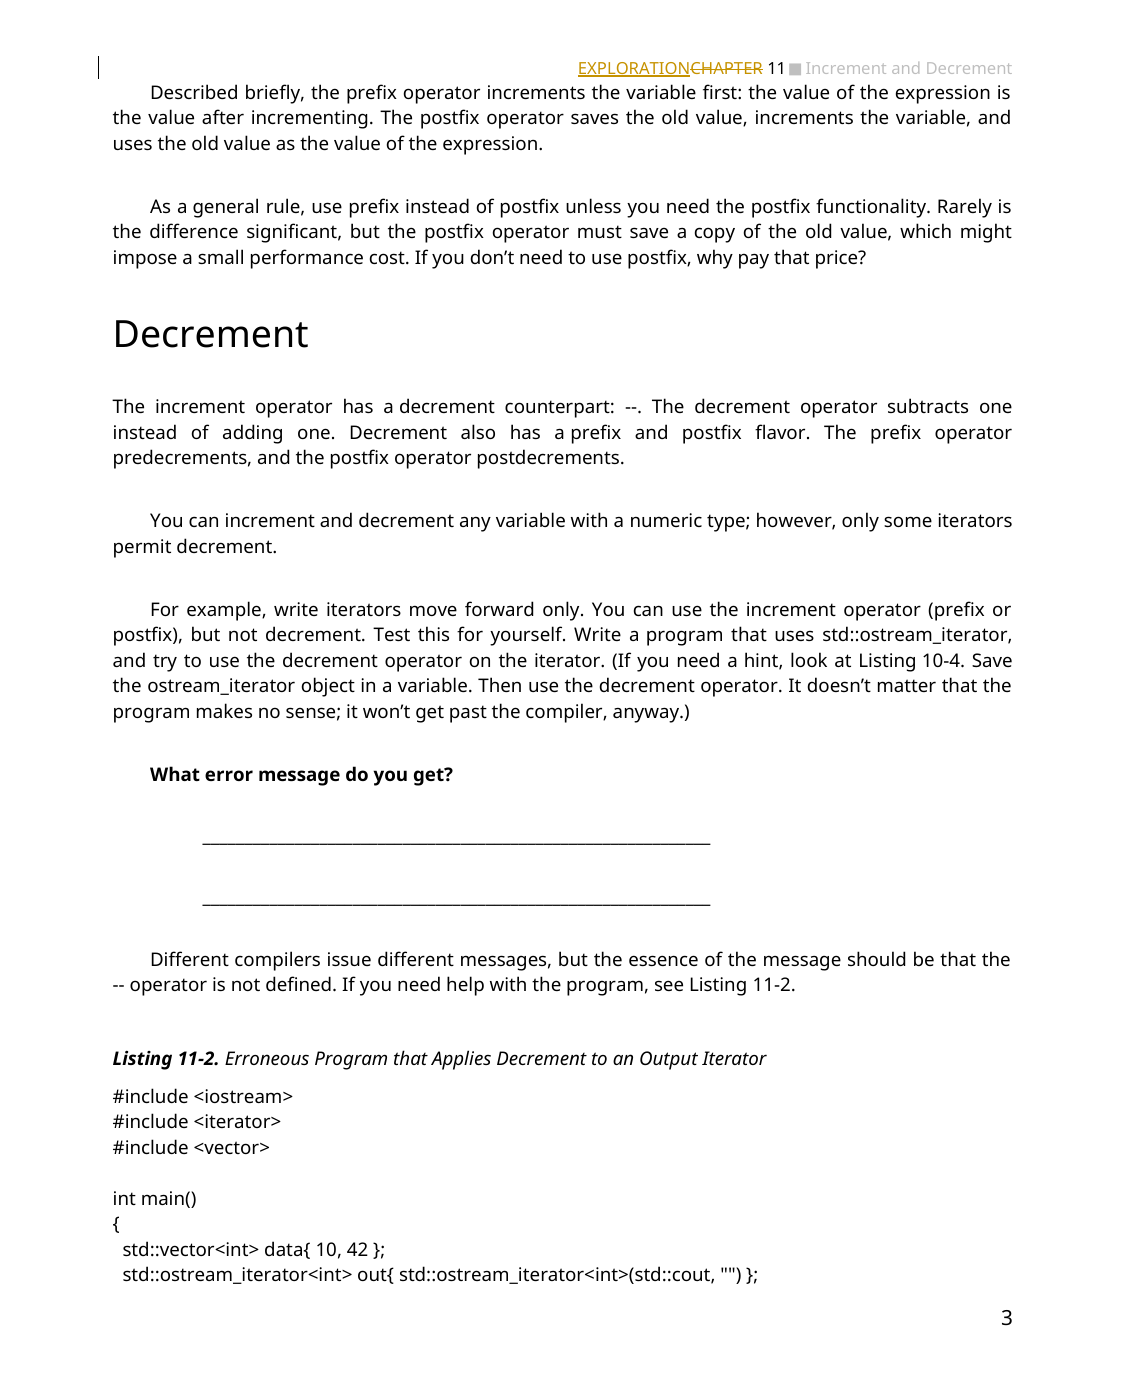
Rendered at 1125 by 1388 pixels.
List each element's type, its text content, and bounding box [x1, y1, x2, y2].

text For example, write iterators move forward only. You can use the increment operator (prefix or postfix), but not decrement. Test this for yourself. Write a program that uses std::ostream_iterator, and try to use the decrement operator on the iterator. (If you need a hint, look at Listing 10‑4. Save the ostream_iterator object in a variable. Then use the decrement operator. It doesn’t matter that the program makes no sense; it won’t get past the compiler, anyway.) [112, 596, 1012, 724]
text The increment operator has a decrement counterpart: --. The decrement operator subtracts one instead of adding one. Decrement also has a prefix and postfix flavor. The prefix operator predecrements, and the postfix operator postdecrements. [112, 393, 1012, 470]
text #include <iostream> [112, 1083, 1012, 1109]
text You can increment and decrement any variable with a numeric type; however, only some iterators permit decrement. [112, 508, 1012, 559]
text { [112, 1211, 1012, 1236]
subtitle Decrement [112, 307, 1012, 358]
list _____________________________________________________________ [202, 822, 1012, 848]
text #include <vector> [112, 1134, 1012, 1160]
text Listing 11‑2. Erroneous Program that Applies Decrement to an Output Iterator [112, 1045, 1012, 1071]
text int main() [112, 1185, 1012, 1211]
text What error message do you get? [112, 761, 1012, 787]
text std::ostream_iterator<int> out{ std::ostream_iterator<int>(std::cout, "") }; [112, 1262, 1012, 1287]
text As a general rule, use prefix instead of postfix unless you need the postfix functionality. Rarely is the difference significant, but the postfix operator must save a copy of the old value, which might impose a small performance cost. If you don’t need to use postfix, why pay that price? [112, 193, 1012, 269]
text #include <iterator> [112, 1109, 1012, 1134]
text Different compilers issue different messages, but the essence of the message should be that the -- operator is not defined. If you need help with the program, see Listing 11‑2. [112, 946, 1012, 997]
text std::vector<int> data{ 10, 42 }; [112, 1236, 1012, 1262]
text Described briefly, the prefix operator increments the variable first: the value of the expression is the value after incrementing. The postfix operator saves the old value, increments the variable, and uses the old value as the value of the expression. [112, 79, 1012, 156]
list _____________________________________________________________ [202, 883, 1012, 909]
